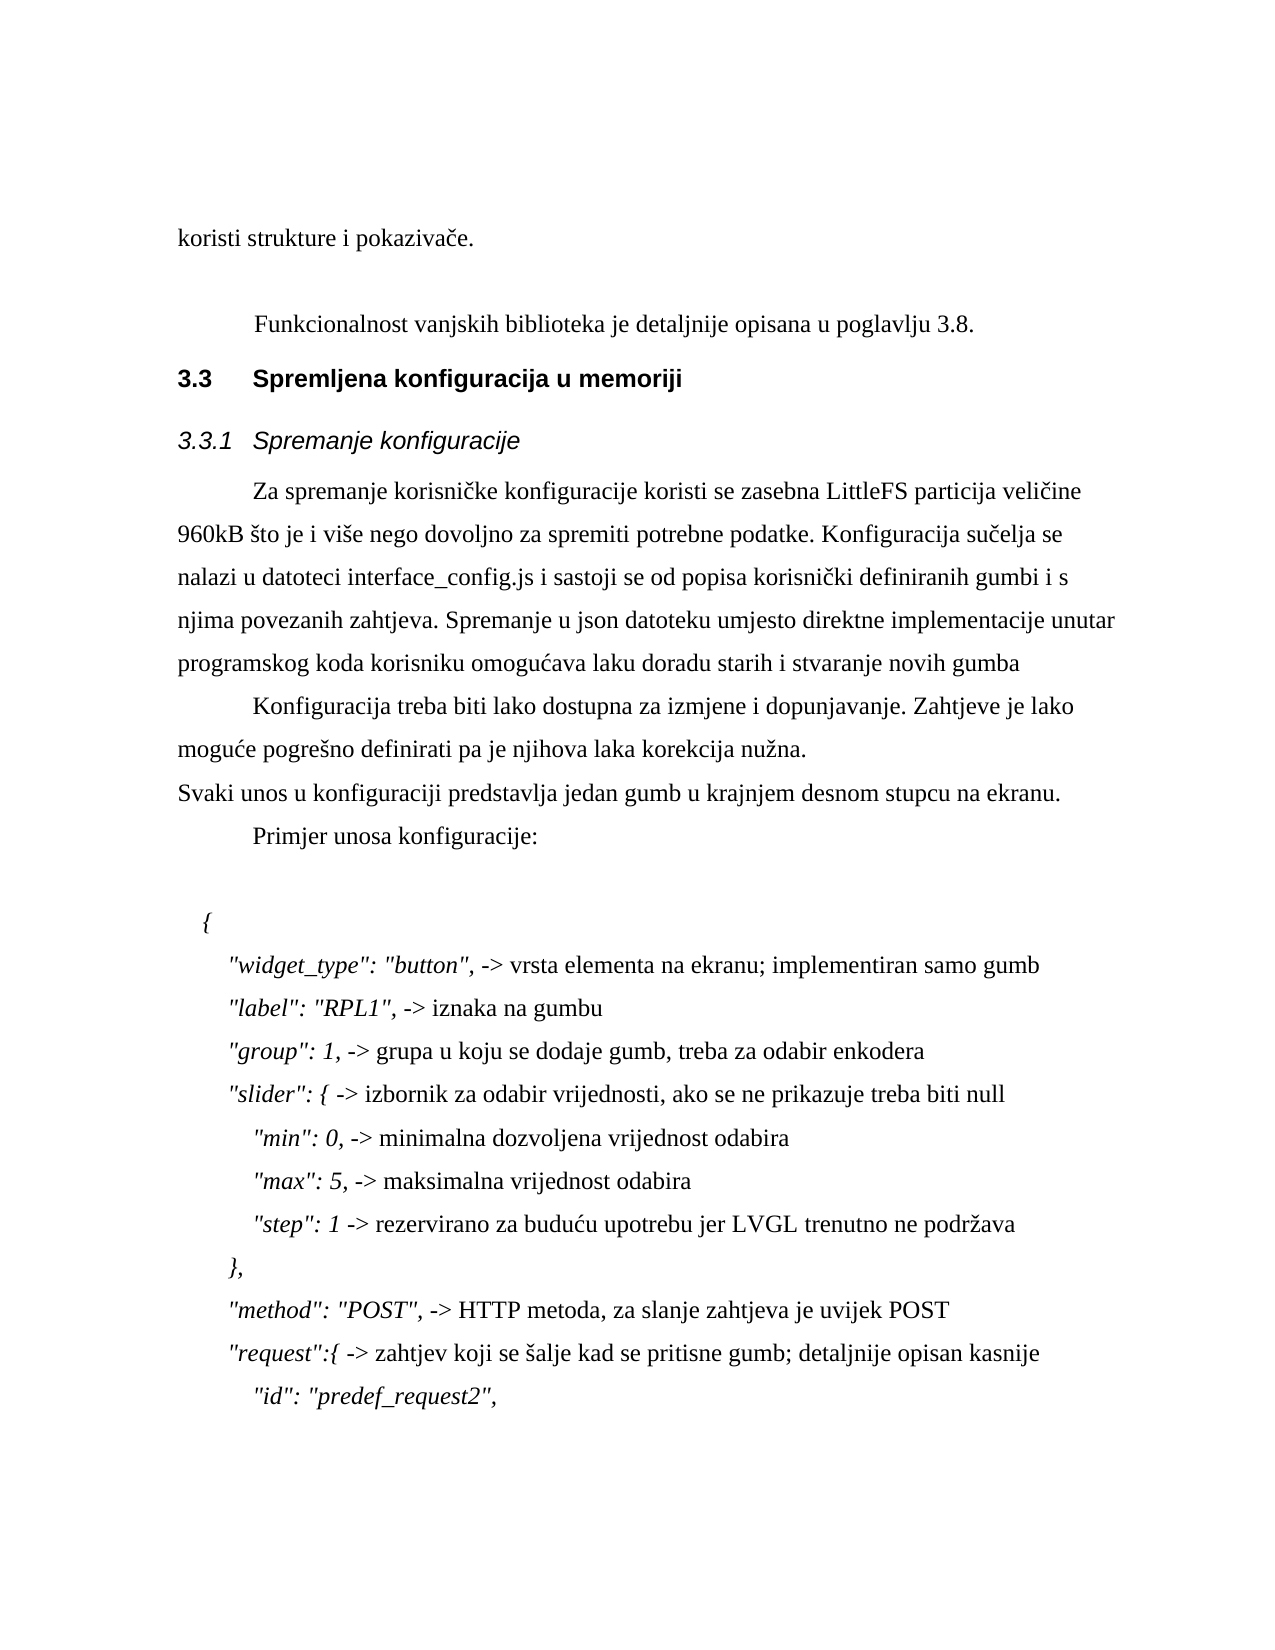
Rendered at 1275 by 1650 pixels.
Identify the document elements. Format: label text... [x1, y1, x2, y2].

text "step": 1 -> rezervirano za buduću upotrebu jer LVGL trenutno ne podržava [177, 1209, 1127, 1238]
text }, [177, 1252, 1127, 1281]
subtitle Spremanje konfiguracije [177, 426, 1127, 455]
text "slider": { -> izbornik za odabir vrijednosti, ako se ne prikazuje treba biti null [177, 1079, 1127, 1108]
text "id": "predef_request2", [177, 1381, 1127, 1410]
subtitle Spremljena konfiguracija u memoriji [177, 364, 1127, 393]
text "min": 0, -> minimalna dozvoljena vrijednost odabira [177, 1123, 1127, 1151]
text Svaki unos u konfiguraciji predstavlja jedan gumb u krajnjem desnom stupcu na ekranu. [177, 778, 1127, 806]
text koristi strukture i pokazivače. [177, 223, 1127, 251]
text "request":{ -> zahtjev koji se šalje kad se pritisne gumb; detaljnije opisan kasnije [177, 1338, 1127, 1367]
text Za spremanje korisničke konfiguracije koristi se zasebna LittleFS particija veličine 960kB što je i više nego dovoljno za spremiti potrebne podatke. Konfiguracija sučelja se nalazi u datoteci interface_config.js i sastoji se od popisa korisnički definiranih gumbi i s njima povezanih zahtjeva. Spremanje u json datoteku umjesto direktne implementacije unutar programskog koda korisniku omogućava laku doradu starih i stvaranje novih gumba [177, 476, 1127, 677]
text Funkcionalnost vanjskih biblioteka je detaljnije opisana u poglavlju 3.8. [254, 309, 1127, 338]
text Konfiguracija treba biti lako dostupna za izmjene i dopunjavanje. Zahtjeve je lako moguće pogrešno definirati pa je njihova laka korekcija nužna. [177, 691, 1127, 763]
text "widget_type": "button", -> vrsta elementa na ekranu; implementiran samo gumb [177, 950, 1127, 979]
text { [177, 907, 1127, 936]
text "method": "POST", -> HTTP metoda, za slanje zahtjeva je uvijek POST [177, 1295, 1127, 1324]
text Primjer unosa konfiguracije: [177, 821, 1127, 849]
text "max": 5, -> maksimalna vrijednost odabira [177, 1166, 1127, 1194]
text "group": 1, -> grupa u koju se dodaje gumb, treba za odabir enkodera [177, 1036, 1127, 1065]
text "label": "RPL1", -> iznaka na gumbu [177, 993, 1127, 1022]
